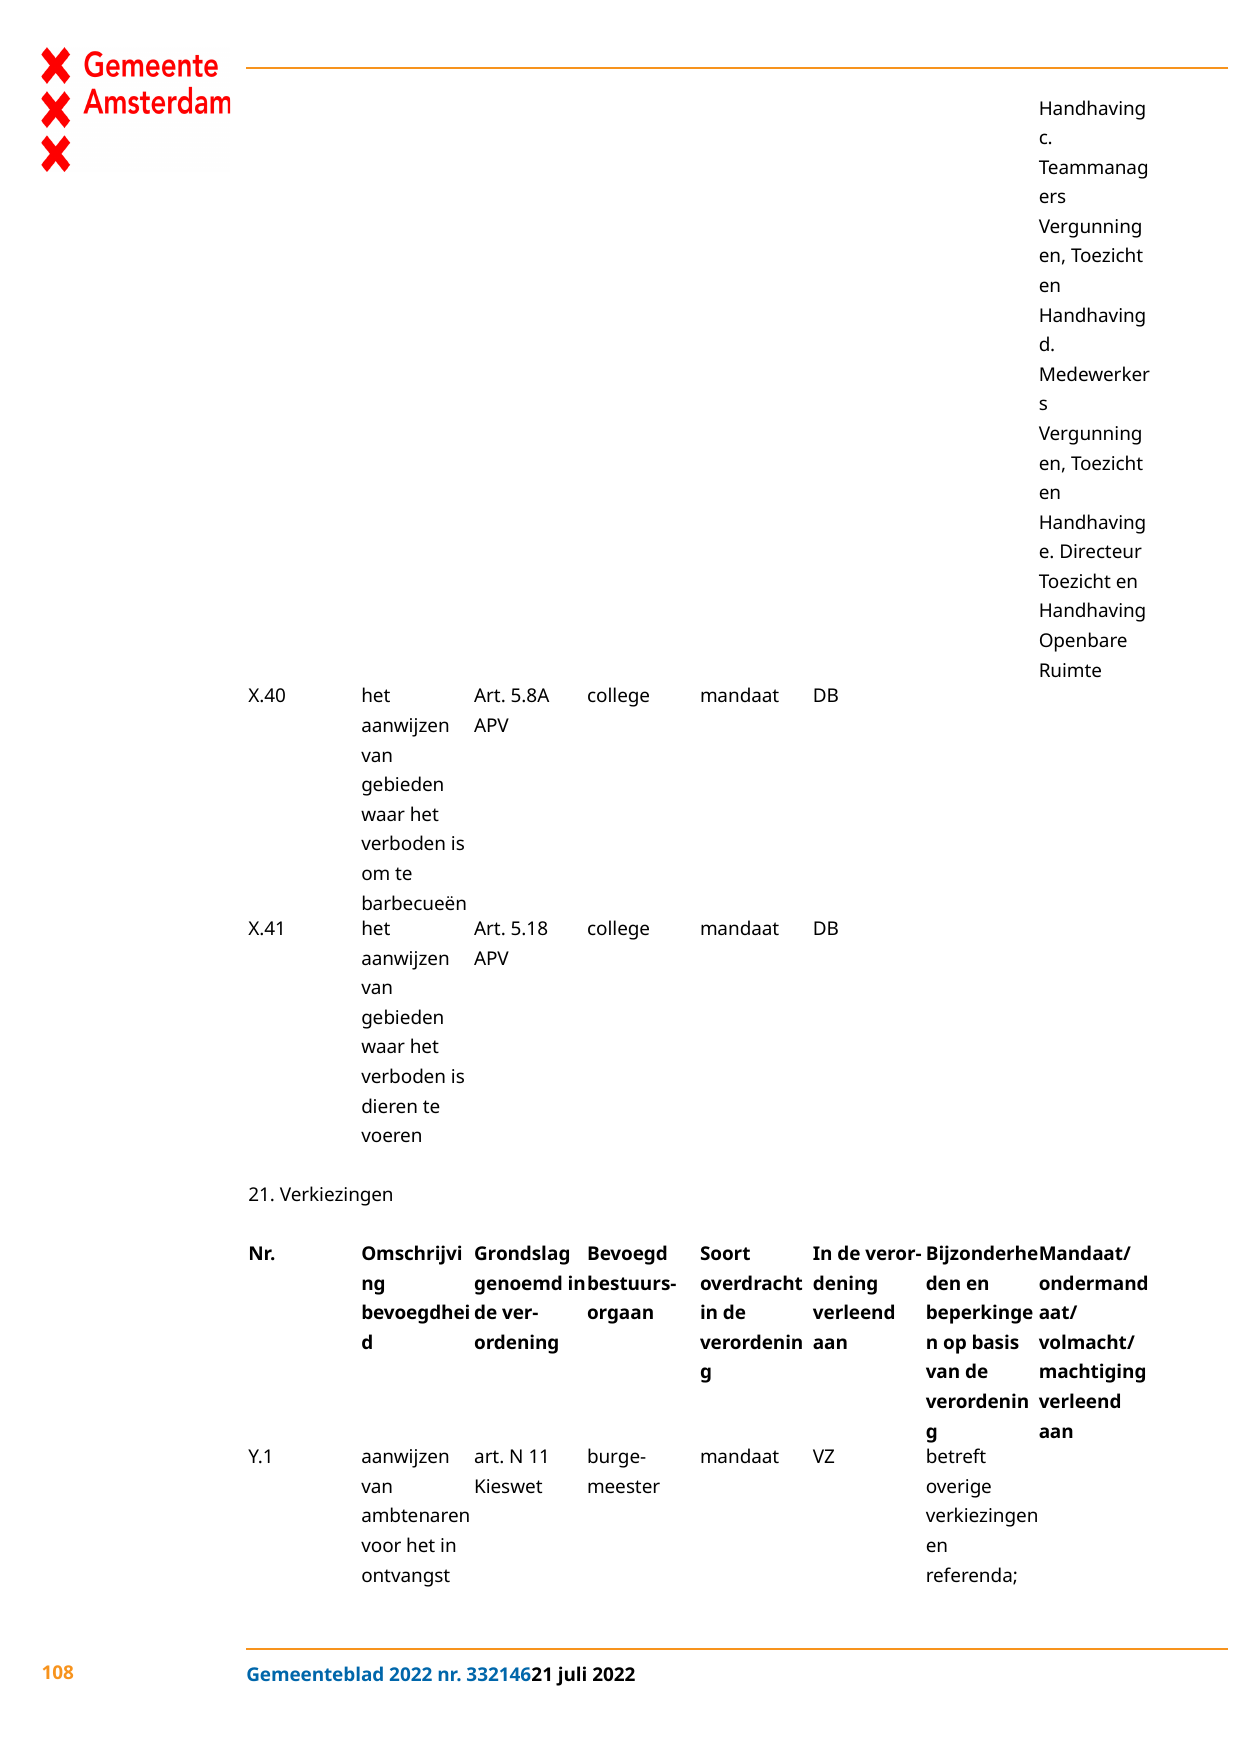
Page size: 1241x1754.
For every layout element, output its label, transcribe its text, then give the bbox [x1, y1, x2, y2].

table_cell [1039, 683, 1152, 915]
table_cell [1039, 915, 1152, 1148]
table_header Mandaat/ondermandaat/ volmacht/machtiging verleend aan [1039, 1240, 1152, 1443]
table_header Bevoegd bestuurs-orgaan [587, 1240, 700, 1443]
table_cell X.41 [248, 915, 361, 1148]
table_cell [587, 95, 700, 683]
table_cell DB [813, 915, 926, 1148]
table_cell mandaat [700, 915, 813, 1148]
table_cell [474, 95, 587, 683]
table_cell [1039, 1444, 1152, 1588]
table_cell [700, 95, 813, 683]
table_cell het aanwijzen van gebieden waar het verboden is om te barbecueën [361, 683, 474, 915]
table_cell burge-meester [587, 1444, 700, 1588]
table_header Soort overdracht in de verordening [700, 1240, 813, 1443]
table_cell [926, 683, 1038, 915]
table_cell het aanwijzen van gebieden waar het verboden is dieren te voeren [361, 915, 474, 1148]
table_cell X.40 [248, 683, 361, 915]
table_cell [813, 95, 926, 683]
table_cell betreft overige verkiezingen en referenda; [926, 1444, 1038, 1588]
table_cell [248, 95, 361, 683]
table_cell [926, 95, 1038, 683]
table_header Omschrijving bevoegdheid [361, 1240, 474, 1443]
text 21. Verkiezingen [248, 1181, 1152, 1207]
table_cell VZ [813, 1444, 926, 1588]
table_cell DB [813, 683, 926, 915]
table_cell art. N 11 Kieswet [474, 1444, 587, 1588]
table_cell college [587, 683, 700, 915]
table_cell mandaat [700, 683, 813, 915]
picture [41, 47, 231, 172]
table_header In de veror-dening verleend aan [813, 1240, 926, 1443]
table_cell mandaat [700, 1444, 813, 1588]
table_header Grondslag genoemd in de ver- ordening [474, 1240, 587, 1443]
table_cell Y.1 [248, 1444, 361, 1588]
table_cell [361, 95, 474, 683]
table_cell [926, 915, 1038, 1148]
table_cell Art. 5.8A APV [474, 683, 587, 915]
table_cell Art. 5.18 APV [474, 915, 587, 1148]
table_header Bijzonderheden en beperkingen op basis van de verordening [926, 1240, 1038, 1443]
table_cell college [587, 915, 700, 1148]
table_cell Handhaving c. Teammanagers Vergunningen, Toezicht en Handhaving d. Medewerkers Vergunningen, Toezicht en Handhaving e. Directeur Toezicht en Handhaving Openbare Ruimte [1039, 95, 1152, 683]
table_header Nr. [248, 1240, 361, 1443]
table_cell aanwijzen van ambtenaren voor het in ontvangst [361, 1444, 474, 1588]
